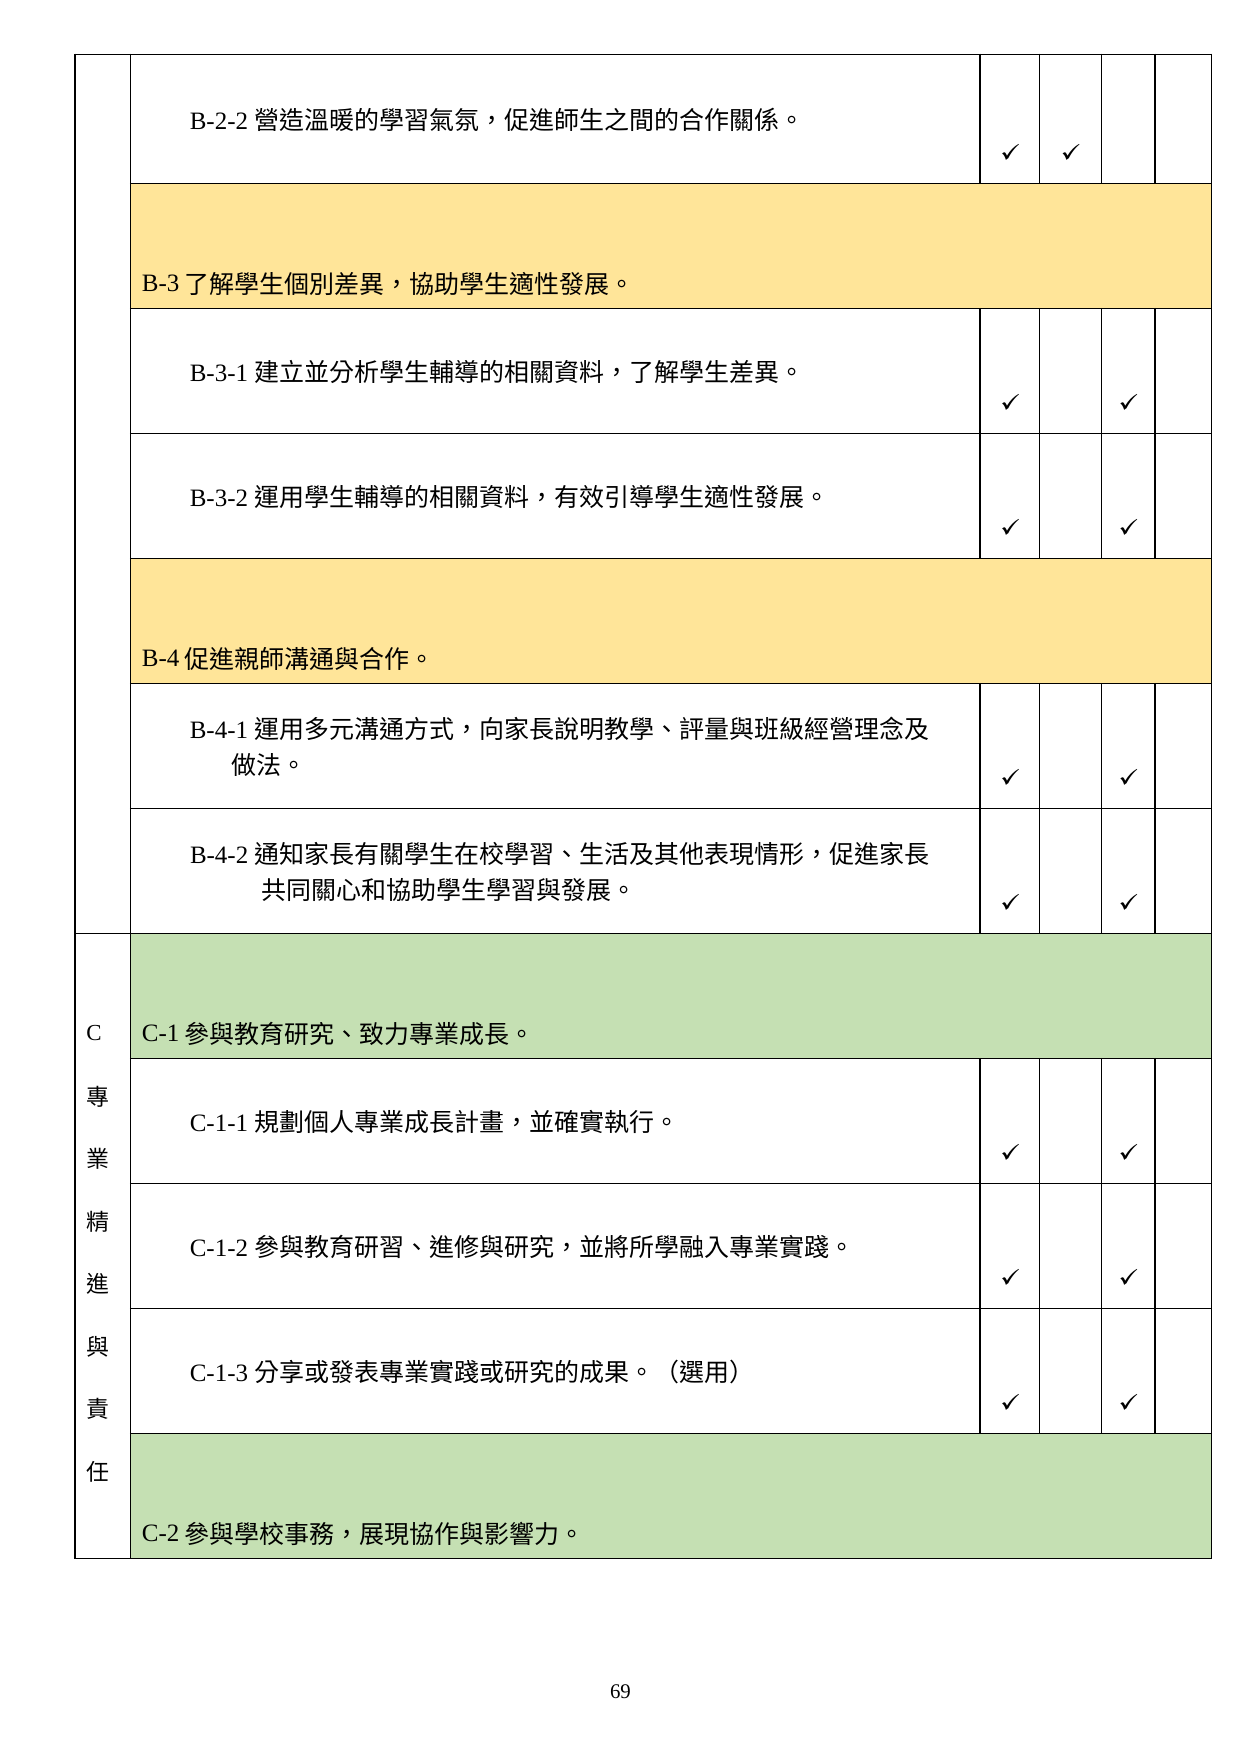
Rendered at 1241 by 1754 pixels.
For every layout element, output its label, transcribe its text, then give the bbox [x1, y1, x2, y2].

table_cell B-4-2 通知家長有關學生在校學習、生活及其他表現情形，促進家長 共同關心和協助學生學習與發展。 [131, 809, 979, 933]
table_cell [1156, 684, 1211, 808]
table_cell C-1-2 參與教育研習、進修與研究，並將所學融入專業實踐。 [131, 1184, 979, 1308]
table_cell [1040, 309, 1101, 433]
table_cell [1156, 434, 1211, 558]
table_cell [1102, 55, 1154, 183]
table_cell B-3-1 建立並分析學生輔導的相關資料，了解學生差異。 [131, 309, 979, 433]
table_cell [1156, 1184, 1211, 1308]
table_cell  [981, 434, 1039, 558]
table_cell [1040, 1309, 1101, 1433]
table_cell B-4-1 運用多元溝通方式，向家長說明教學、評量與班級經營理念及 做法。 [131, 684, 979, 808]
table_cell C-1-3 分享或發表專業實踐或研究的成果。（選用） [131, 1309, 979, 1433]
table_cell  [981, 1309, 1039, 1433]
table_cell  [981, 809, 1039, 933]
table_cell [1040, 684, 1101, 808]
table_cell [1156, 1059, 1211, 1183]
table_cell  [981, 55, 1039, 183]
table_cell C-1參與教育研究、致力專業成長。 [131, 934, 1211, 1058]
table_cell  [981, 1059, 1039, 1183]
table_cell B-3了解學生個別差異，協助學生適性發展。 [131, 184, 1211, 308]
table_cell  [1102, 1184, 1154, 1308]
table_cell [1040, 434, 1101, 558]
table_cell C-1-1 規劃個人專業成長計畫，並確實執行。 [131, 1059, 979, 1183]
table_cell  [1102, 1309, 1154, 1433]
table_cell  [1102, 684, 1154, 808]
table_cell  [1102, 309, 1154, 433]
table_cell [1040, 1184, 1101, 1308]
table_cell [1040, 1059, 1101, 1183]
table_cell  [1102, 809, 1154, 933]
table_cell C專業精進與責任 [76, 934, 130, 1558]
table_cell  [981, 1184, 1039, 1308]
table_cell B-3-2 運用學生輔導的相關資料，有效引導學生適性發展。 [131, 434, 979, 558]
table_cell [1156, 1309, 1211, 1433]
table_cell  [1040, 55, 1101, 183]
table_cell B-4促進親師溝通與合作。 [131, 559, 1211, 683]
table_cell [1040, 809, 1101, 933]
table_cell C-2參與學校事務，展現協作與影響力。 [131, 1434, 1211, 1558]
table_cell  [1102, 1059, 1154, 1183]
table_cell [76, 55, 130, 933]
table_cell [1156, 309, 1211, 433]
table_cell  [981, 309, 1039, 433]
table_cell [1156, 55, 1211, 183]
table_cell [1156, 809, 1211, 933]
table_cell B-2-2 營造溫暖的學習氣氛，促進師生之間的合作關係。 [131, 55, 979, 183]
table_cell  [981, 684, 1039, 808]
table_cell  [1102, 434, 1154, 558]
